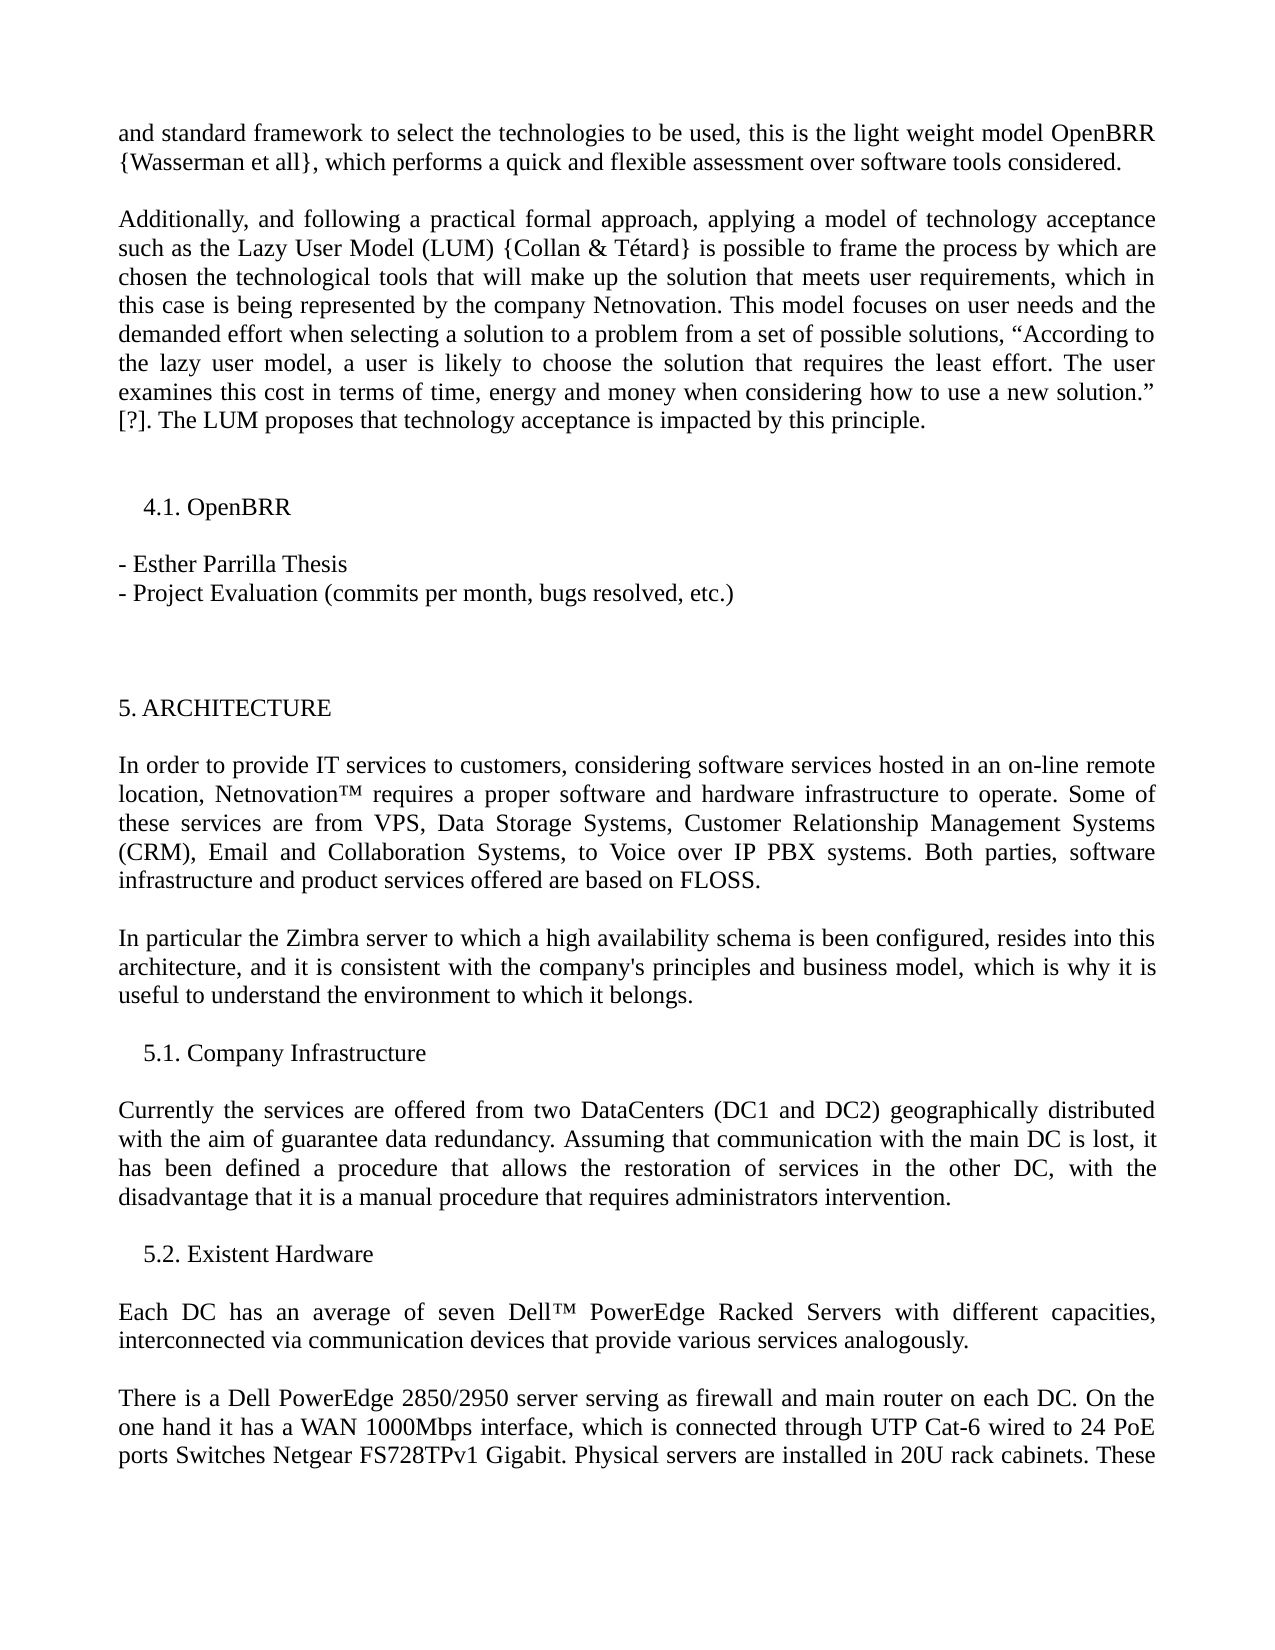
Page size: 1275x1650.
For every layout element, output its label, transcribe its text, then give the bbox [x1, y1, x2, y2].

text - Project Evaluation (commits per month, bugs resolved, etc.) [118, 578, 1157, 607]
text 5. ARCHITECTURE [118, 693, 1157, 722]
text 5.1. Company Infrastructure [118, 1038, 1157, 1067]
text There is a Dell PowerEdge 2850/2950 server serving as firewall and main router on each DC. On the one hand it has a WAN 1000Mbps interface, which is connected through UTP Cat-6 wired to 24 PoE ports Switches Netgear FS728TPv1 Gigabit. Physical servers are installed in 20U rack cabinets. These [118, 1383, 1157, 1469]
text 4.1. OpenBRR [118, 492, 1157, 521]
text In particular the Zimbra server to which a high availability schema is been configured, resides into this architecture, and it is consistent with the company's principles and business model, which is why it is useful to understand the environment to which it belongs. [118, 923, 1157, 1009]
text - Esther Parrilla Thesis [118, 549, 1157, 578]
text Additionally, and following a practical formal approach, applying a model of technology acceptance such as the Lazy User Model (LUM) {Collan & Tétard} is possible to frame the process by which are chosen the technological tools that will make up the solution that meets user requirements, which in this case is being represented by the company Netnovation. This model focuses on user needs and the demanded effort when selecting a solution to a problem from a set of possible solutions, “According to the lazy user model, a user is likely to choose the solution that requires the least effort. The user examines this cost in terms of time, energy and money when considering how to use a new solution.” [?]. The LUM proposes that technology acceptance is impacted by this principle. [118, 204, 1157, 434]
text In order to provide IT services to customers, considering software services hosted in an on-line remote location, Netnovation™ requires a proper software and hardware infrastructure to operate. Some of these services are from VPS, Data Storage Systems, Customer Relationship Management Systems (CRM), Email and Collaboration Systems, to Voice over IP PBX systems. Both parties, software infrastructure and product services offered are based on FLOSS. [118, 751, 1157, 894]
text 5.2. Existent Hardware [118, 1239, 1157, 1268]
text and standard framework to select the technologies to be used, this is the light weight model OpenBRR {Wasserman et all}, which performs a quick and flexible assessment over software tools considered. [118, 118, 1157, 176]
text Each DC has an average of seven Dell™ PowerEdge Racked Servers with different capacities, interconnected via communication devices that provide various services analogously. [118, 1297, 1157, 1354]
text Currently the services are offered from two DataCenters (DC1 and DC2) geographically distributed with the aim of guarantee data redundancy. Assuming that communication with the main DC is lost, it has been defined a procedure that allows the restoration of services in the other DC, with the disadvantage that it is a manual procedure that requires administrators intervention. [118, 1096, 1157, 1211]
